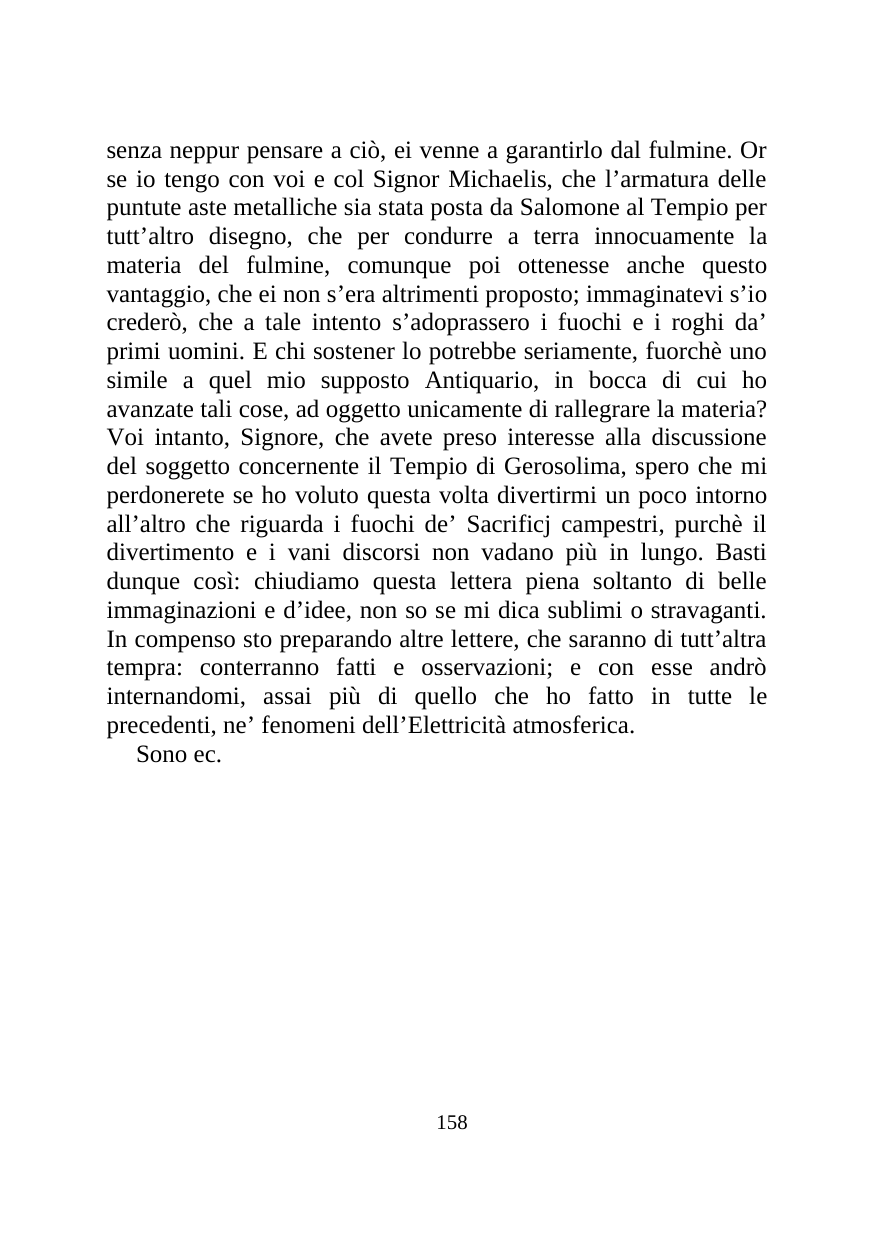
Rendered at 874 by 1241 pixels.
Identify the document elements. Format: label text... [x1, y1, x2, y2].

text Sono ec. [106, 739, 768, 767]
text senza neppur pensare a ciò, ei venne a garantirlo dal fulmine. Or se io tengo con voi e col Signor Michaelis, che l’armatura delle puntute aste metalliche sia stata posta da Salomone al Tempio per tutt’altro disegno, che per condurre a terra innocuamente la materia del fulmine, comunque poi ottenesse anche questo vantaggio, che ei non s’era altrimenti proposto; immaginatevi s’io crederò, che a tale intento s’adoprassero i fuochi e i roghi da’ primi uomini. E chi sostener lo potrebbe seriamente, fuorchè uno simile a quel mio supposto Antiquario, in bocca di cui ho avanzate tali cose, ad oggetto unicamente di rallegrare la materia? Voi intanto, Signore, che avete preso interesse alla discussione del soggetto concernente il Tempio di Gerosolima, spero che mi perdonerete se ho voluto questa volta divertirmi un poco intorno all’altro che riguarda i fuochi de’ Sacrificj campestri, purchè il divertimento e i vani discorsi non vadano più in lungo. Basti dunque così: chiudiamo questa lettera piena soltanto di belle immaginazioni e d’idee, non so se mi dica sublimi o stravaganti. In compenso sto preparando altre lettere, che saranno di tutt’altra tempra: conterranno fatti e osservazioni; e con esse andrò internandomi, assai più di quello che ho fatto in tutte le precedenti, ne’ fenomeni dell’Elettricità atmosferica. [106, 135, 768, 739]
